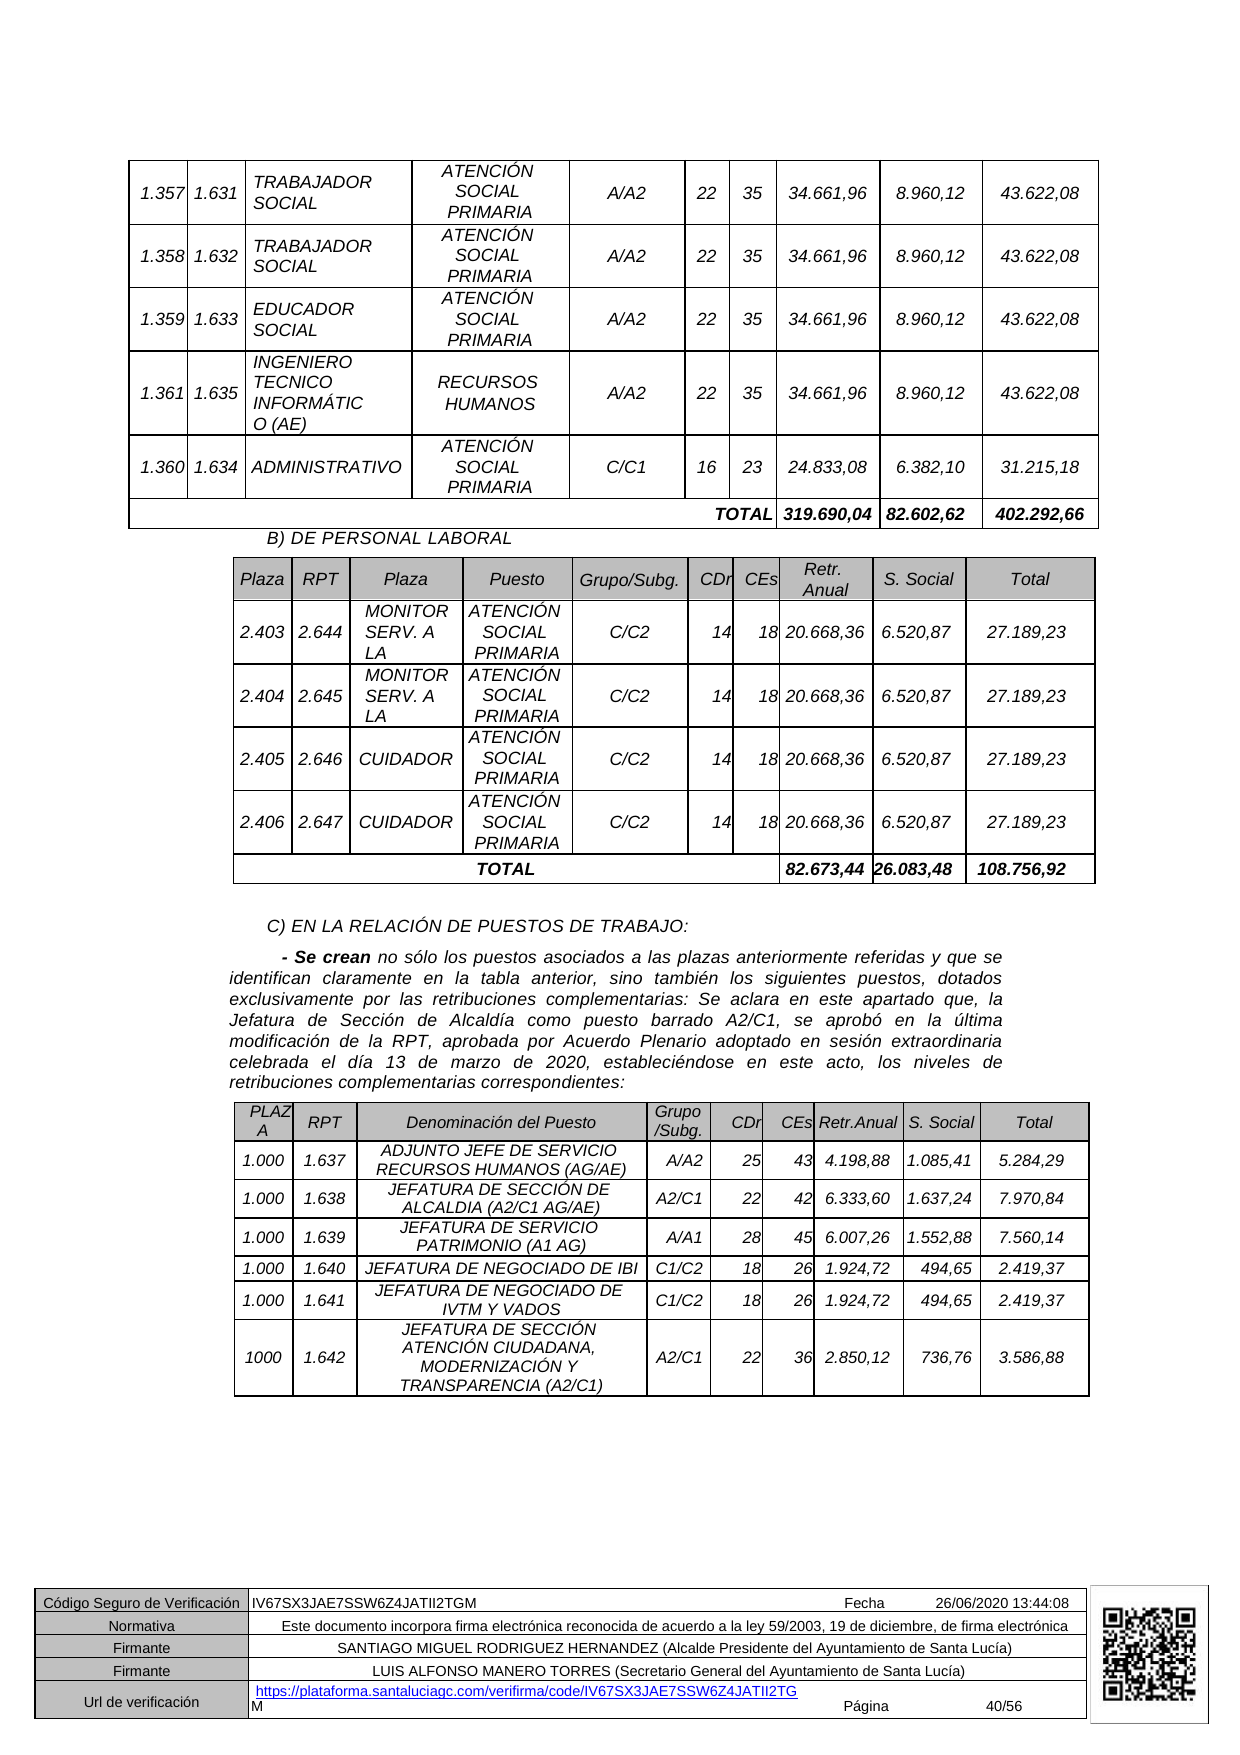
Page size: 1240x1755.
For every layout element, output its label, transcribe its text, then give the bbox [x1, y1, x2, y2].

table_cell 1.637,24 [904, 1180, 980, 1217]
table_cell ADJUNTO JEFE DE SERVICIO RECURSOS HUMANOS (AG/AE) [358, 1142, 646, 1179]
table_header CEs [763, 1103, 813, 1140]
text - Se crean no sólo los puestos asociados a las plazas anteriormente referidas y que se identifican claramente en la tabla anterior, sino también los siguientes puestos, dotados exclusivamente por las retribuciones complementarias: Se aclara en este apartado que, la Jefatura de Sección de Alcaldía como puesto barrado A2/C1, se aprobó en la última modificación de la RPT, aprobada por Acuerdo Plenario adoptado en sesión extraordinaria celebrada el día 13 de marzo de 2020, estableciéndose en este acto, los niveles de retribuciones complementarias correspondientes: [229, 947, 1006, 1093]
table_cell 1.924,72 [815, 1257, 903, 1280]
table_cell 22 [711, 1320, 762, 1395]
table_cell 1.000 [235, 1282, 292, 1319]
table_cell 3.586,88 [981, 1320, 1088, 1395]
table_cell C1/C2 [648, 1257, 710, 1280]
table_cell 2.644 [293, 601, 349, 663]
table_cell 2.419,37 [981, 1257, 1088, 1280]
table_cell A2/C1 [648, 1180, 710, 1217]
table_cell 35 [730, 352, 776, 434]
table_cell Normativa [36, 1612, 248, 1634]
table_cell ATENCIÓN SOCIAL PRIMARIA [464, 665, 572, 726]
table_header 22 [686, 161, 729, 223]
table_cell C/C2 [573, 728, 687, 789]
table_cell 1.360 [130, 436, 187, 497]
table_cell 5.284,29 [981, 1142, 1088, 1179]
table_cell CUIDADOR [351, 728, 462, 789]
table_cell 34.661,96 [777, 225, 879, 286]
table_header RPT [293, 558, 349, 599]
table_cell 22 [686, 225, 729, 286]
table_cell 20.668,36 [780, 665, 872, 726]
table_cell 1.638 [294, 1180, 356, 1217]
table_cell 22 [686, 352, 729, 434]
table_header PLAZ A [235, 1103, 292, 1140]
table_cell C/C1 [570, 436, 684, 497]
table_cell 1.358 [130, 225, 187, 286]
table_cell 22 [711, 1180, 762, 1217]
table_cell 43.622,08 [983, 225, 1098, 286]
table_header RPT [294, 1103, 356, 1140]
table_header CDr [689, 558, 732, 599]
table_cell 1.000 [235, 1257, 292, 1280]
table_header CEs [734, 558, 779, 599]
table_cell 108.756,92 [967, 855, 1094, 883]
table_cell JEFATURA DE SERVICIO PATRIMONIO (A1 AG) [358, 1219, 646, 1255]
table_cell ATENCIÓN SOCIAL PRIMARIA [464, 601, 572, 663]
table_cell 14 [689, 601, 732, 663]
table_cell 28 [711, 1219, 762, 1255]
table_cell 6.333,60 [815, 1180, 903, 1217]
table_cell 18 [734, 601, 779, 663]
table_cell TOTAL [234, 855, 779, 883]
table_cell 27.189,23 [967, 728, 1094, 789]
table_cell 402.292,66 [983, 499, 1098, 527]
table_cell 82.602,62 [881, 499, 982, 527]
table_cell 43 [763, 1142, 813, 1179]
table_cell C/C2 [573, 665, 687, 726]
table_cell 7.970,84 [981, 1180, 1088, 1217]
table_cell 6.007,26 [815, 1219, 903, 1255]
table_cell 14 [689, 728, 732, 789]
table_header Denominación del Puesto [358, 1103, 646, 1140]
table_cell TOTAL [130, 499, 776, 527]
table_cell 2.646 [293, 728, 349, 789]
table_cell 6.520,87 [874, 665, 965, 726]
table_cell 18 [711, 1257, 762, 1280]
table_cell ATENCIÓN SOCIAL PRIMARIA [413, 436, 569, 497]
table_cell MONITOR SERV. A LA CDAD. [351, 601, 462, 663]
table_cell 6.382,10 [881, 436, 982, 497]
table_cell 16 [686, 436, 729, 497]
table_cell 18 [734, 791, 779, 853]
table_header 34.661,96 [777, 161, 879, 223]
table_cell 494,65 [904, 1282, 980, 1319]
table_cell 45 [763, 1219, 813, 1255]
table_cell 2.647 [293, 791, 349, 853]
table_cell 14 [689, 791, 732, 853]
table_cell 1.641 [294, 1282, 356, 1319]
table_header CDr [711, 1103, 762, 1140]
table_cell 1.359 [130, 288, 187, 350]
table_cell 20.668,36 [780, 791, 872, 853]
table_cell 7.560,14 [981, 1219, 1088, 1255]
table_header Código Seguro de Verificación [36, 1589, 248, 1611]
table_cell Url de verificación [36, 1681, 248, 1718]
table_cell SANTIAGO MIGUEL RODRIGUEZ HERNANDEZ (Alcalde Presidente del Ayuntamiento de Santa Lucía) [249, 1635, 1086, 1657]
table_header 1.357 [130, 161, 187, 223]
table_cell 22 [686, 288, 729, 350]
table_header 8.960,12 [881, 161, 982, 223]
table_cell 8.960,12 [881, 288, 982, 350]
table_cell 27.189,23 [967, 665, 1094, 726]
table_cell 25 [711, 1142, 762, 1179]
table_cell 2.405 [234, 728, 291, 789]
table_cell 6.520,87 [874, 791, 965, 853]
table_header Grupo/Subg. [573, 558, 687, 599]
table_cell 736,76 [904, 1320, 980, 1395]
table_cell 1.000 [235, 1180, 292, 1217]
table_cell 2.404 [234, 665, 291, 726]
table_cell C1/C2 [648, 1282, 710, 1319]
table_cell EDUCADOR SOCIAL [246, 288, 411, 350]
table_cell ATENCIÓN SOCIAL PRIMARIA [413, 288, 569, 350]
table_cell LUIS ALFONSO MANERO TORRES (Secretario General del Ayuntamiento de Santa Lucía) [249, 1658, 1086, 1680]
table_cell RECURSOS HUMANOS [413, 352, 569, 434]
table_cell ATENCIÓN SOCIAL PRIMARIA [464, 728, 572, 789]
table_header Puesto [464, 558, 572, 599]
table_cell C/C2 [573, 601, 687, 663]
table_header 1.631 [188, 161, 245, 223]
table_cell 18 [734, 728, 779, 789]
table_cell 1.635 [188, 352, 245, 434]
table_cell 1.633 [188, 288, 245, 350]
table_cell 1.640 [294, 1257, 356, 1280]
table_cell A/A2 [570, 225, 684, 286]
table_header Total [981, 1103, 1088, 1140]
table_cell 35 [730, 225, 776, 286]
text C) EN LA RELACIÓN DE PUESTOS DE TRABAJO: [267, 916, 1141, 937]
picture [1090, 1585, 1209, 1724]
table_cell 1.924,72 [815, 1282, 903, 1319]
table_header 35 [730, 161, 776, 223]
table_cell 8.960,12 [881, 352, 982, 434]
table_cell CUIDADOR [351, 791, 462, 853]
table_cell MONITOR SERV. A LA CDAD. [351, 665, 462, 726]
table_header Retr. Anual [780, 558, 872, 599]
table_cell INGENIERO TECNICO INFORMÁTICO (AE) [246, 352, 411, 434]
table_header ATENCIÓN SOCIAL PRIMARIA [413, 161, 569, 223]
table_cell 2.406 [234, 791, 291, 853]
table_cell 1.000 [235, 1142, 292, 1179]
table_cell 1.361 [130, 352, 187, 434]
table_cell 27.189,23 [967, 601, 1094, 663]
table_cell 1.085,41 [904, 1142, 980, 1179]
table_header Plaza [234, 558, 291, 599]
table_cell 494,65 [904, 1257, 980, 1280]
table_cell 24.833,08 [777, 436, 879, 497]
table_cell A2/C1 [648, 1320, 710, 1395]
table_header Plaza [351, 558, 462, 599]
table_cell 43.622,08 [983, 288, 1098, 350]
table_cell 82.673,44 [780, 855, 872, 883]
text B) DE PERSONAL LABORAL [267, 529, 1141, 548]
table_cell C/C2 [573, 791, 687, 853]
table_cell A/A1 [648, 1219, 710, 1255]
table_cell JEFATURA DE NEGOCIADO DE IBI [358, 1257, 646, 1280]
table_cell 26 [763, 1282, 813, 1319]
table_cell 4.198,88 [815, 1142, 903, 1179]
table_header 43.622,08 [983, 161, 1098, 223]
table_cell 1.000 [235, 1219, 292, 1255]
table_cell 1.632 [188, 225, 245, 286]
table_header TRABAJADOR SOCIAL [246, 161, 411, 223]
table_cell 2.645 [293, 665, 349, 726]
table_cell 35 [730, 288, 776, 350]
table_cell 26.083,48 [874, 855, 965, 883]
table_header IV67SX3JAE7SSW6Z4JATII2TGM Fecha 26/06/2020 13:44:08 [249, 1589, 1086, 1611]
table_cell 18 [734, 665, 779, 726]
table_cell 34.661,96 [777, 352, 879, 434]
table_cell 20.668,36 [780, 601, 872, 663]
table_cell 8.960,12 [881, 225, 982, 286]
table_cell 27.189,23 [967, 791, 1094, 853]
table_cell 34.661,96 [777, 288, 879, 350]
table_cell 36 [763, 1320, 813, 1395]
table_cell 20.668,36 [780, 728, 872, 789]
table_cell 18 [711, 1282, 762, 1319]
table_cell 1.637 [294, 1142, 356, 1179]
table_cell 26 [763, 1257, 813, 1280]
table_header Retr.Anual [815, 1103, 903, 1140]
table_cell Este documento incorpora firma electrónica reconocida de acuerdo a la ley 59/2003, 19 de diciembre, de firma electrónica [249, 1612, 1086, 1634]
table_cell ATENCIÓN SOCIAL PRIMARIA [464, 791, 572, 853]
table_header A/A2 [570, 161, 684, 223]
table_header S. Social [904, 1103, 980, 1140]
table_cell 42 [763, 1180, 813, 1217]
table_cell 1000 [235, 1320, 292, 1395]
table_cell JEFATURA DE SECCIÓN ATENCIÓN CIUDADANA, MODERNIZACIÓN Y TRANSPARENCIA (A2/C1) [358, 1320, 646, 1395]
table_cell ATENCIÓN SOCIAL PRIMARIA [413, 225, 569, 286]
table_cell 1.639 [294, 1219, 356, 1255]
table_cell A/A2 [648, 1142, 710, 1179]
table_cell Firmante [36, 1635, 248, 1657]
table_cell https://plataforma.santaluciagc.com/verifirma/code/IV67SX3JAE7SSW6Z4JATII2TG M Página 40/56 [249, 1681, 1086, 1718]
table_cell 6.520,87 [874, 601, 965, 663]
table_header Grupo /Subg. [648, 1103, 710, 1140]
table_cell 6.520,87 [874, 728, 965, 789]
table_cell 43.622,08 [983, 352, 1098, 434]
table_header S. Social [874, 558, 965, 599]
table_cell 14 [689, 665, 732, 726]
table_cell 23 [730, 436, 776, 497]
table_cell 2.419,37 [981, 1282, 1088, 1319]
table_cell A/A2 [570, 352, 684, 434]
table_cell JEFATURA DE NEGOCIADO DE IVTM Y VADOS [358, 1282, 646, 1319]
table_cell 319.690,04 [777, 499, 879, 527]
table_cell A/A2 [570, 288, 684, 350]
table_cell Firmante [36, 1658, 248, 1680]
table_cell JEFATURA DE SECCIÓN DE ALCALDIA (A2/C1 AG/AE) [358, 1180, 646, 1217]
table_cell TRABAJADOR SOCIAL [246, 225, 411, 286]
table_header Total [967, 558, 1094, 599]
table_cell 2.850,12 [815, 1320, 903, 1395]
table_cell 1.634 [188, 436, 245, 497]
table_cell ADMINISTRATIVO [246, 436, 411, 497]
table_cell 1.552,88 [904, 1219, 980, 1255]
table_cell 1.642 [294, 1320, 356, 1395]
table_cell 2.403 [234, 601, 291, 663]
table_cell 31.215,18 [983, 436, 1098, 497]
